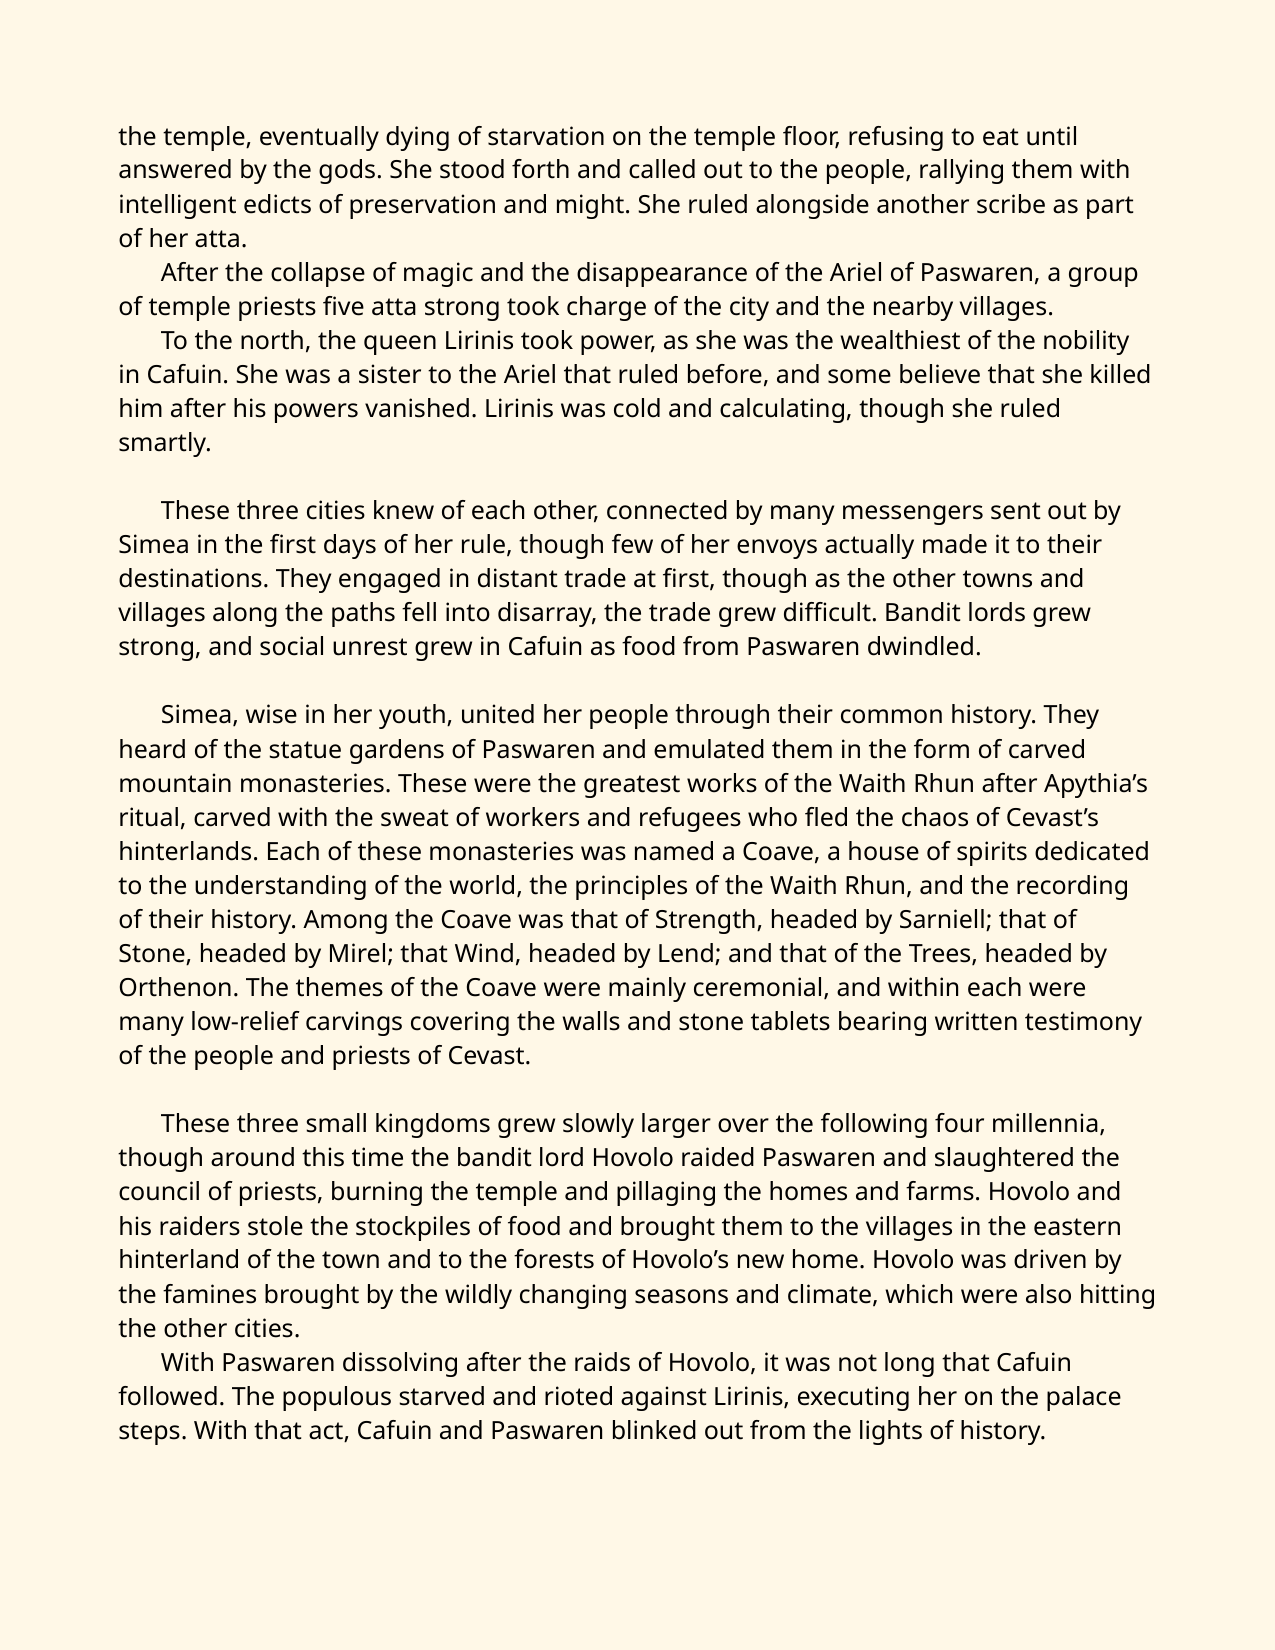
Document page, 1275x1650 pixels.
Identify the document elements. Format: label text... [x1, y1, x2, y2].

text These three cities knew of each other, connected by many messengers sent out by Simea in the first days of her rule, though few of her envoys actually made it to their destinations. They engaged in distant trade at first, though as the other towns and villages along the paths fell into disarray, the trade grew difficult. Bandit lords grew strong, and social unrest grew in Cafuin as food from Paswaren dwindled. [118, 493, 1157, 663]
text To the north, the queen Lirinis took power, as she was the wealthiest of the nobility in Cafuin. She was a sister to the Ariel that ruled before, and some believe that she killed him after his powers vanished. Lirinis was cold and calculating, though she ruled smartly. [118, 322, 1157, 459]
text These three small kingdoms grew slowly larger over the following four millennia, though around this time the bandit lord Hovolo raided Paswaren and slaughtered the council of priests, burning the temple and pillaging the homes and farms. Hovolo and his raiders stole the stockpiles of food and brought them to the villages in the eastern hinterland of the town and to the forests of Hovolo’s new home. Hovolo was driven by the famines brought by the wildly changing seasons and climate, which were also hitting the other cities. [118, 1106, 1157, 1344]
text Simea, wise in her youth, united her people through their common history. They heard of the statue gardens of Paswaren and emulated them in the form of carved mountain monasteries. These were the greatest works of the Waith Rhun after Apythia’s ritual, carved with the sweat of workers and refugees who fled the chaos of Cevast’s hinterlands. Each of these monasteries was named a Coave, a house of spirits dedicated to the understanding of the world, the principles of the Waith Rhun, and the recording of their history. Among the Coave was that of Strength, headed by Sarniell; that of Stone, headed by Mirel; that Wind, headed by Lend; and that of the Trees, headed by Orthenon. The themes of the Coave were mainly ceremonial, and within each were many low-relief carvings covering the walls and stone tablets bearing written testimony of the people and priests of Cevast. [118, 697, 1157, 1072]
text the temple, eventually dying of starvation on the temple floor, refusing to eat until answered by the gods. She stood forth and called out to the people, rallying them with intelligent edicts of preservation and might. She ruled alongside another scribe as part of her atta. [118, 118, 1157, 254]
text With Paswaren dissolving after the raids of Hovolo, it was not long that Cafuin followed. The populous starved and rioted against Lirinis, executing her on the palace steps. With that act, Cafuin and Paswaren blinked out from the lights of history. [118, 1344, 1157, 1447]
text After the collapse of magic and the disappearance of the Ariel of Paswaren, a group of temple priests five atta strong took charge of the city and the nearby villages. [118, 254, 1157, 322]
